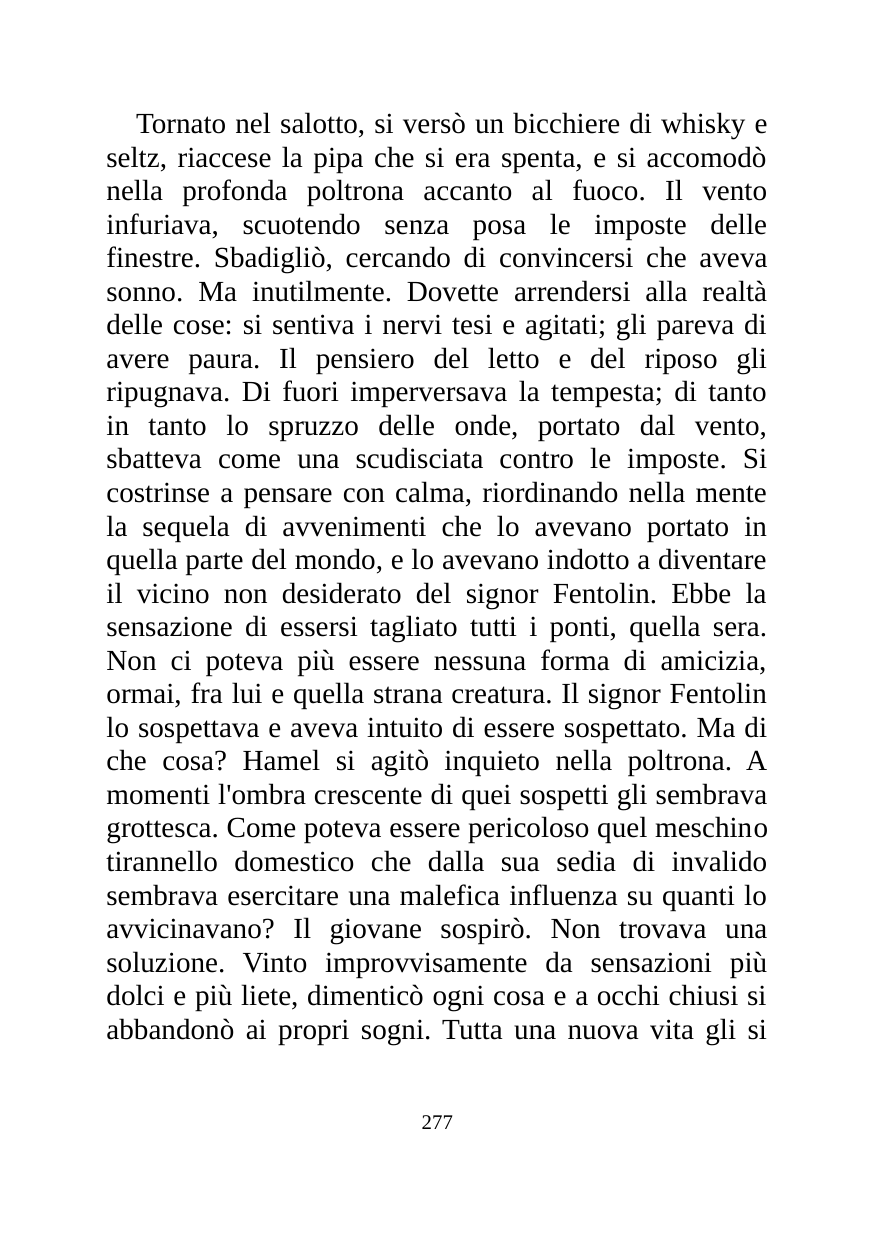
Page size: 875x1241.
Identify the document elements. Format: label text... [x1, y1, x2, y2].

text Tornato nel salotto, si versò un bicchiere di whisky e seltz, riaccese la pipa che si era spenta, e si accomodò nella profonda poltrona accanto al fuoco. Il vento infuriava, scuotendo senza posa le imposte delle finestre. Sbadigliò, cercando di convincersi che aveva sonno. Ma inutilmente. Dovette arrendersi alla realtà delle cose: si sentiva i nervi tesi e agitati; gli pareva di avere paura. Il pensiero del letto e del riposo gli ripugnava. Di fuori imperversava la tempesta; di tanto in tanto lo spruzzo delle onde, portato dal vento, sbatteva come una scudisciata contro le imposte. Si costrinse a pensare con calma, riordinando nella mente la sequela di avvenimenti che lo avevano portato in quella parte del mondo, e lo avevano indotto a diventare il vicino non desiderato del signor Fentolin. Ebbe la sensazione di essersi tagliato tutti i ponti, quella sera. Non ci poteva più essere nessuna forma di amicizia, ormai, fra lui e quella strana creatura. Il signor Fentolin lo sospettava e aveva intuito di essere sospettato. Ma di che cosa? Hamel si agitò inquieto nella poltrona. A momenti l'ombra crescente di quei sospetti gli sembrava grottesca. Come poteva essere pericoloso quel meschino tirannello domestico che dalla sua sedia di invalido sembrava esercitare una malefica influenza su quanti lo avvicinavano? Il giovane sospirò. Non trovava una soluzione. Vinto improvvisamente da sensazioni più dolci e più liete, dimenticò ogni cosa e a occhi chiusi si abbandonò ai propri sogni. Tutta una nuova vita gli si [106, 106, 768, 1045]
